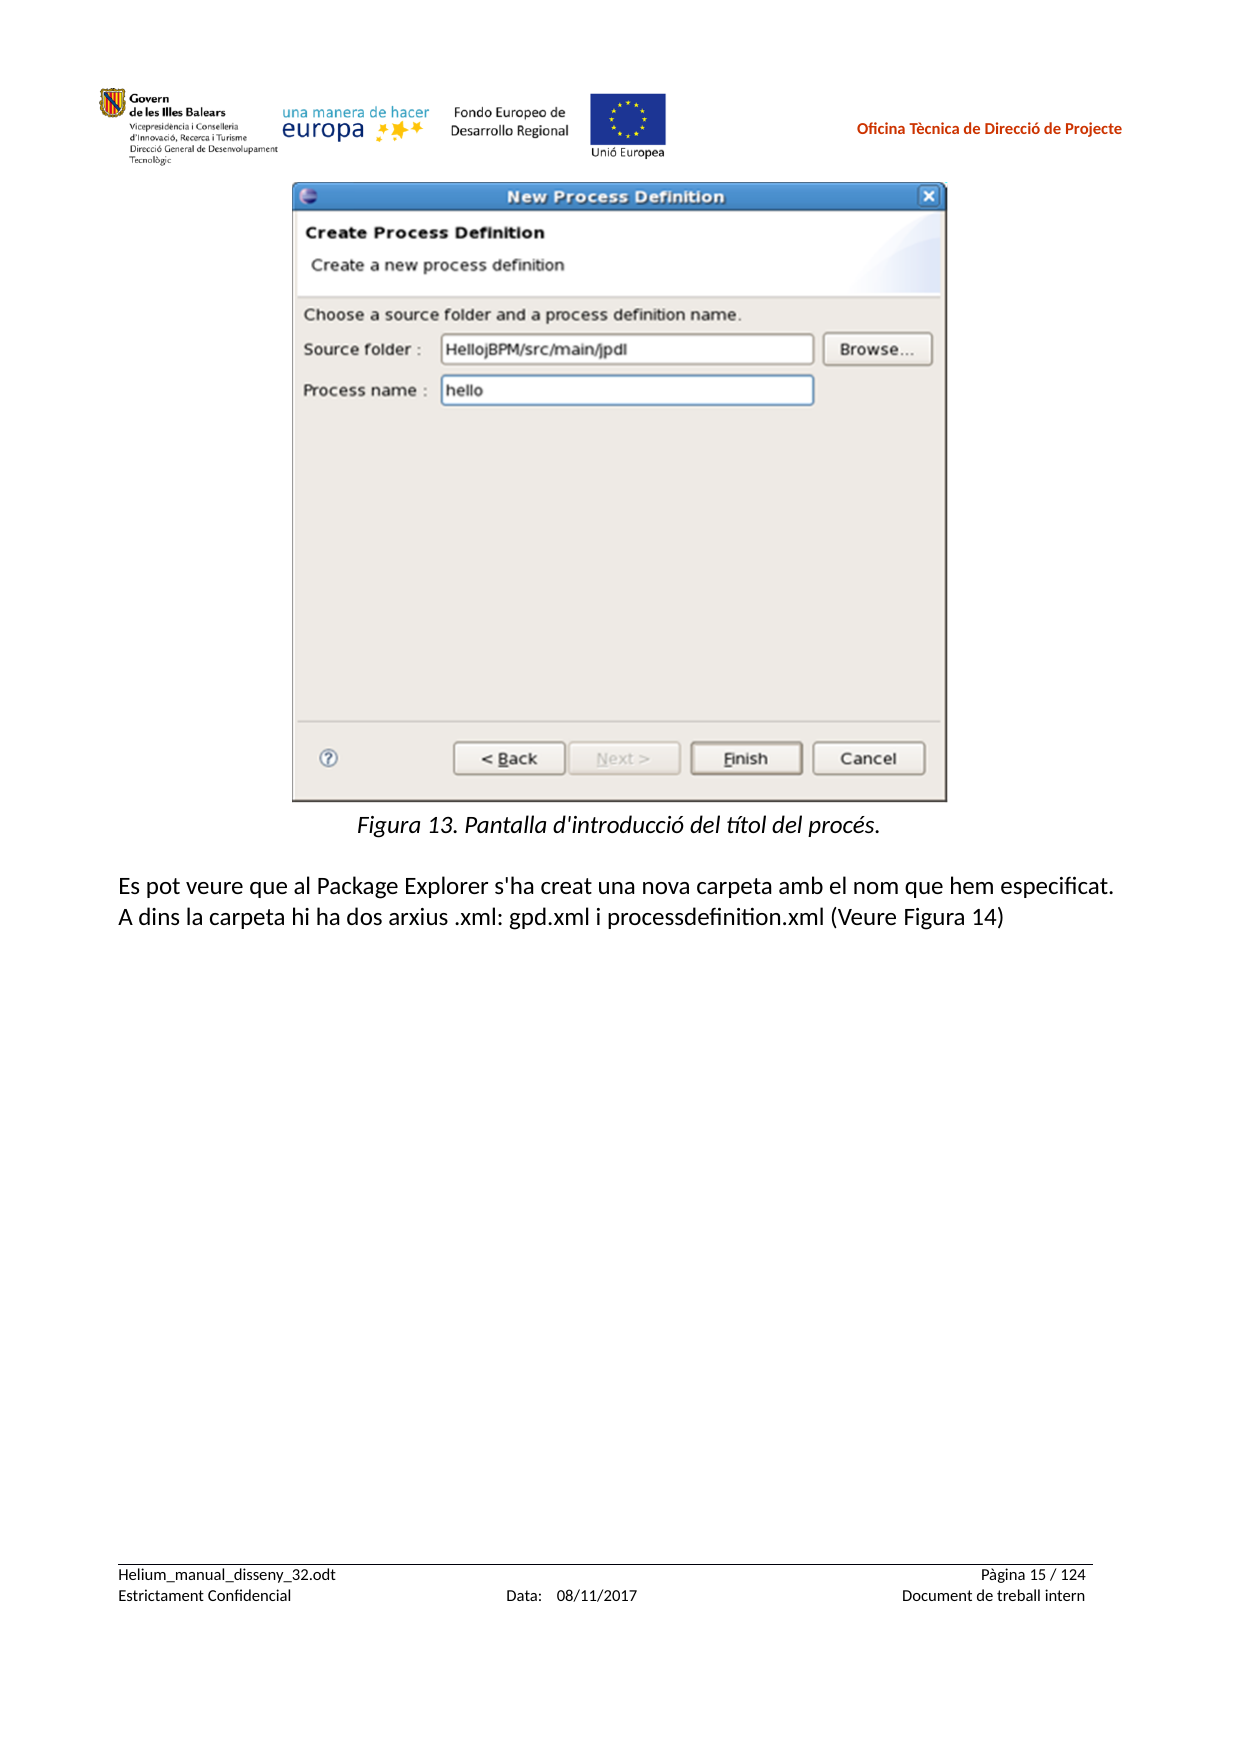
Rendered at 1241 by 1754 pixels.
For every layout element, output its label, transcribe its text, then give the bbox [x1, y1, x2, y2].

text Es pot veure que al Package Explorer s'ha creat una nova carpeta amb el nom que hem especificat. A dins la carpeta hi ha dos arxius .xml: gpd.xml i processdefinition.xml (Veure Figura 14) [118, 870, 1122, 931]
picture [99, 87, 668, 166]
picture [290, 180, 950, 810]
text Figura 13. Pantalla d'introducció del títol del procés. [290, 810, 950, 840]
